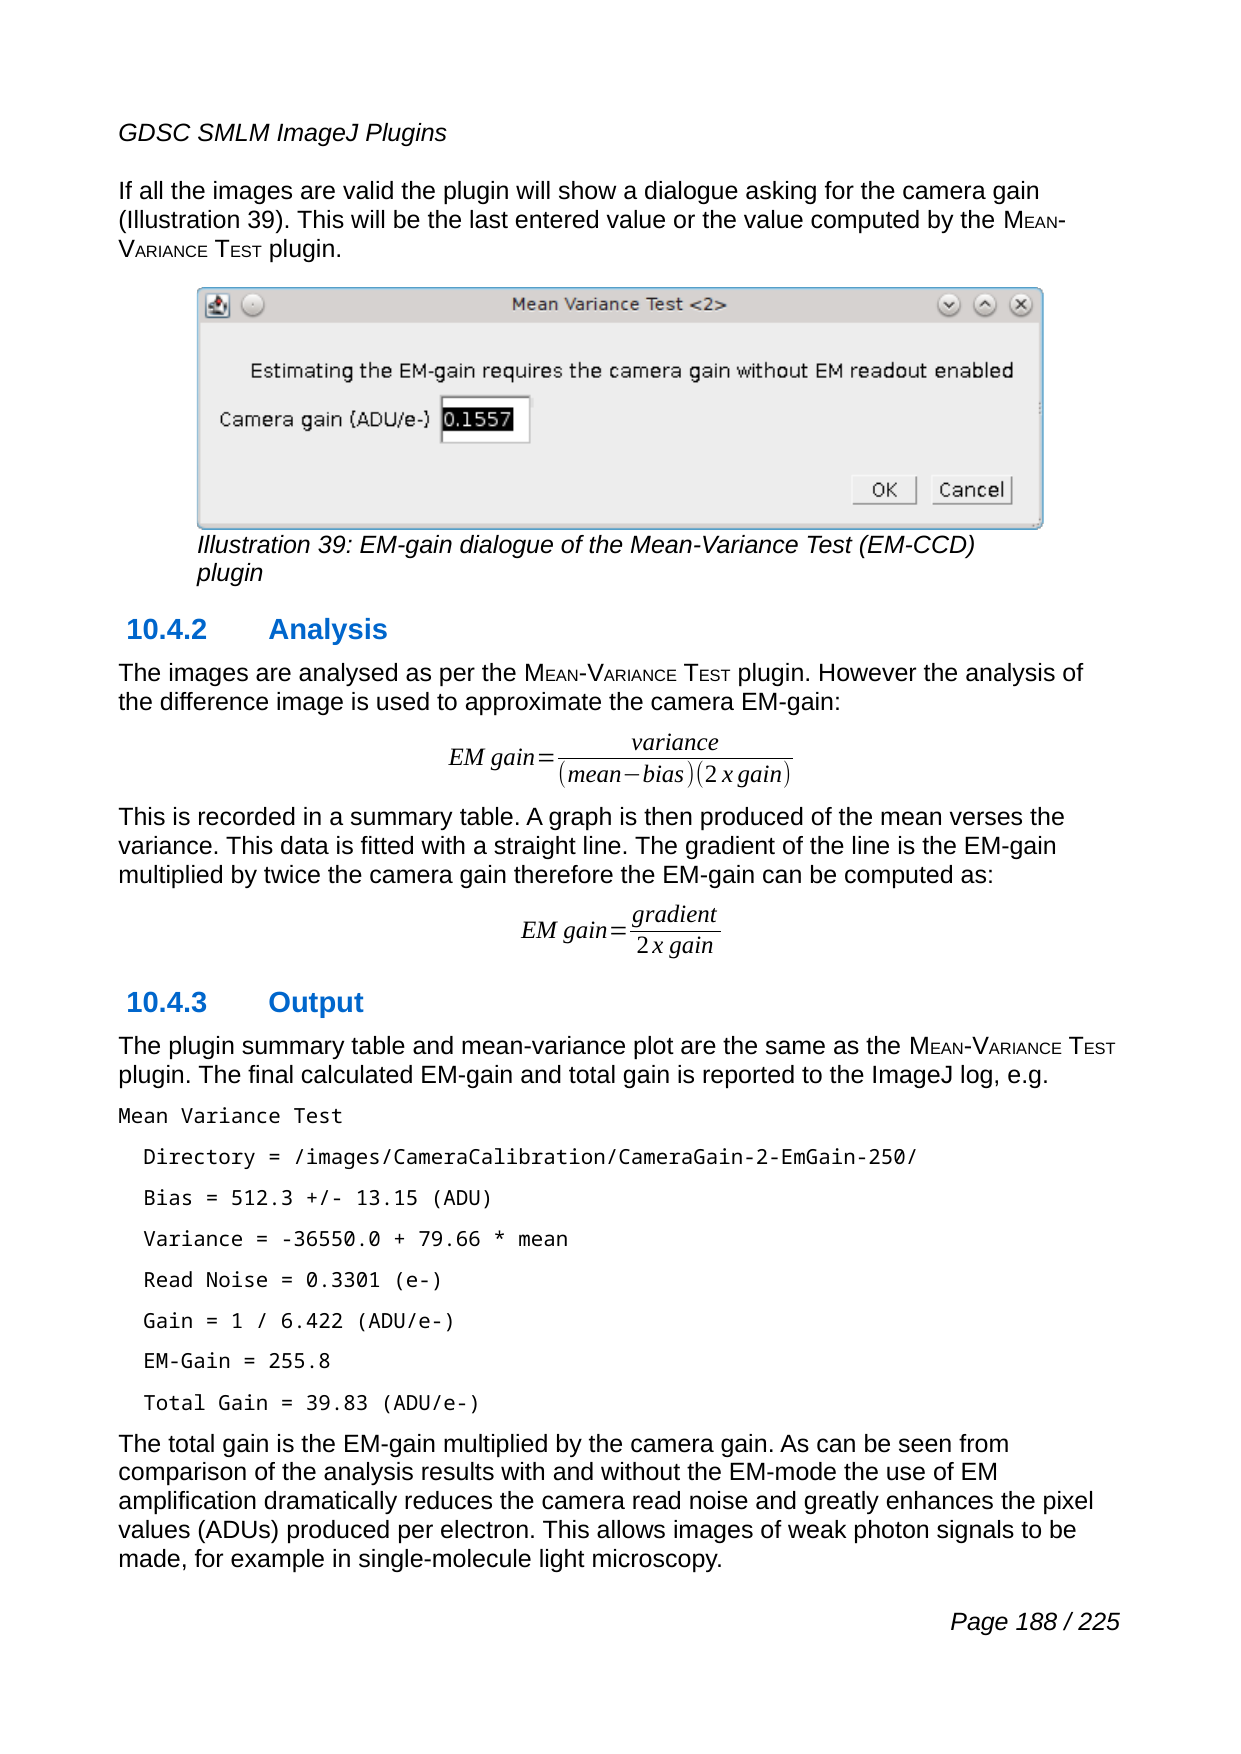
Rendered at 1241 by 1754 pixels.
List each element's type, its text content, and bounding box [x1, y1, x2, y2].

text Illustration 39: EM-gain dialogue of the Mean-Variance Test (EM-CCD) plugin [197, 530, 1043, 587]
text EM-Gain = 255.8 [118, 1347, 1122, 1375]
text Read Noise = 0.3301 (e-) [118, 1265, 1122, 1293]
text Mean Variance Test [118, 1101, 1122, 1129]
text This is recorded in a summary table. A graph is then produced of the mean verses the variance. This data is fitted with a straight line. The gradient of the line is the EM-gain multiplied by twice the camera gain therefore the EM-gain can be computed as: [118, 802, 1122, 888]
text Variance = -36550.0 + 79.66 * mean [118, 1224, 1122, 1252]
subtitle Analysis [118, 612, 1122, 646]
text Bias = 512.3 +/- 13.15 (ADU) [118, 1183, 1122, 1211]
text Gain = 1 / 6.422 (ADU/e-) [118, 1306, 1122, 1334]
text If all the images are valid the plugin will show a dialogue asking for the camera gain (Illustration 39). This will be the last entered value or the value computed by the Mean-Variance Test plugin. [118, 176, 1122, 263]
subtitle Output [118, 985, 1122, 1018]
text Directory = /images/CameraCalibration/CameraGain-2-EmGain-250/ [118, 1142, 1122, 1170]
text The total gain is the EM-gain multiplied by the camera gain. As can be seen from comparison of the analysis results with and without the EM-mode the use of EM amplification dramatically reduces the camera read noise and greatly enhances the pixel values (ADUs) produced per electron. This allows images of weak photon signals to be made, for example in single-molecule light microscopy. [118, 1428, 1122, 1572]
text Total Gain = 39.83 (ADU/e-) [118, 1388, 1122, 1416]
text The images are analysed as per the Mean-Variance Test plugin. However the analysis of the difference image is used to approximate the camera EM-gain: [118, 658, 1122, 716]
picture [196, 287, 1044, 530]
text The plugin summary table and mean-variance plot are the same as the Mean-Variance Test plugin. The final calculated EM-gain and total gain is reported to the ImageJ log, e.g. [118, 1031, 1122, 1088]
